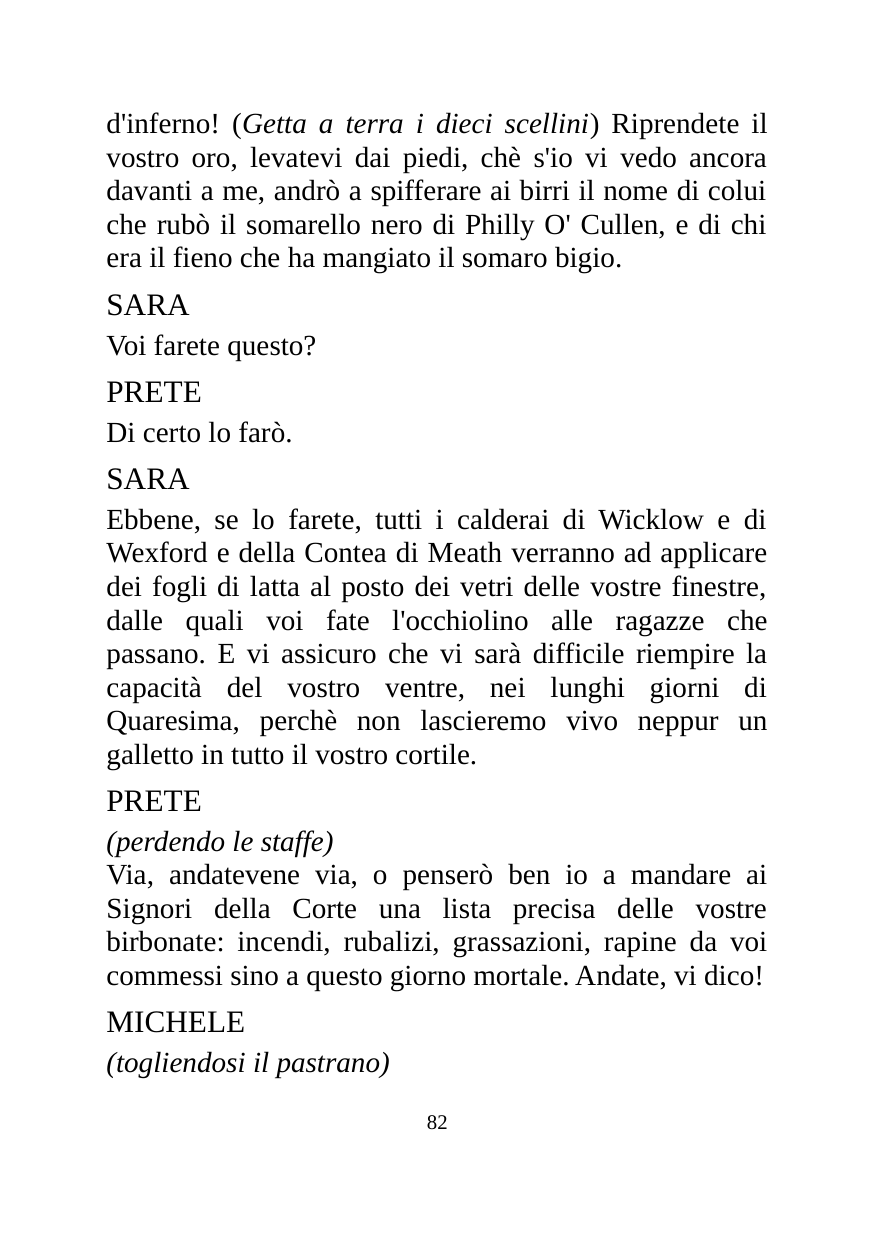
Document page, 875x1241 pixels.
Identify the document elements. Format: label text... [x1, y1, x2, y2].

text PRETE [106, 782, 768, 818]
text d'inferno! (Getta a terra i dieci scellini) Riprendete il vostro oro, levatevi dai piedi, chè s'io vi vedo ancora davanti a me, andrò a spifferare ai birri il nome di colui che rubò il somarello nero di Philly O' Cullen, e di chi era il fieno che ha mangiato il somaro bigio. [106, 106, 768, 274]
text Voi farete questo? [106, 328, 768, 361]
text Via, andatevene via, o penserò ben io a mandare ai Signori della Corte una lista precisa delle vostre birbonate: incendi, rubalizi, grassazioni, rapine da voi commessi sino a questo giorno mortale. Andate, vi dico! [106, 857, 768, 992]
text (togliendosi il pastrano) [106, 1045, 768, 1079]
text SARA [106, 460, 768, 496]
text MICHELE [106, 1003, 768, 1039]
text (perdendo le staffe) [106, 824, 768, 857]
text Di certo lo farò. [106, 415, 768, 448]
text Ebbene, se lo farete, tutti i calderai di Wicklow e di Wexford e della Contea di Meath verranno ad applicare dei fogli di latta al posto dei vetri delle vostre finestre, dalle quali voi fate l'occhiolino alle ragazze che passano. E vi assicuro che vi sarà difficile riempire la capacità del vostro ventre, nei lunghi giorni di Quaresima, perchè non lascieremo vivo neppur un galletto in tutto il vostro cortile. [106, 502, 768, 770]
text PRETE [106, 373, 768, 409]
text SARA [106, 286, 768, 322]
